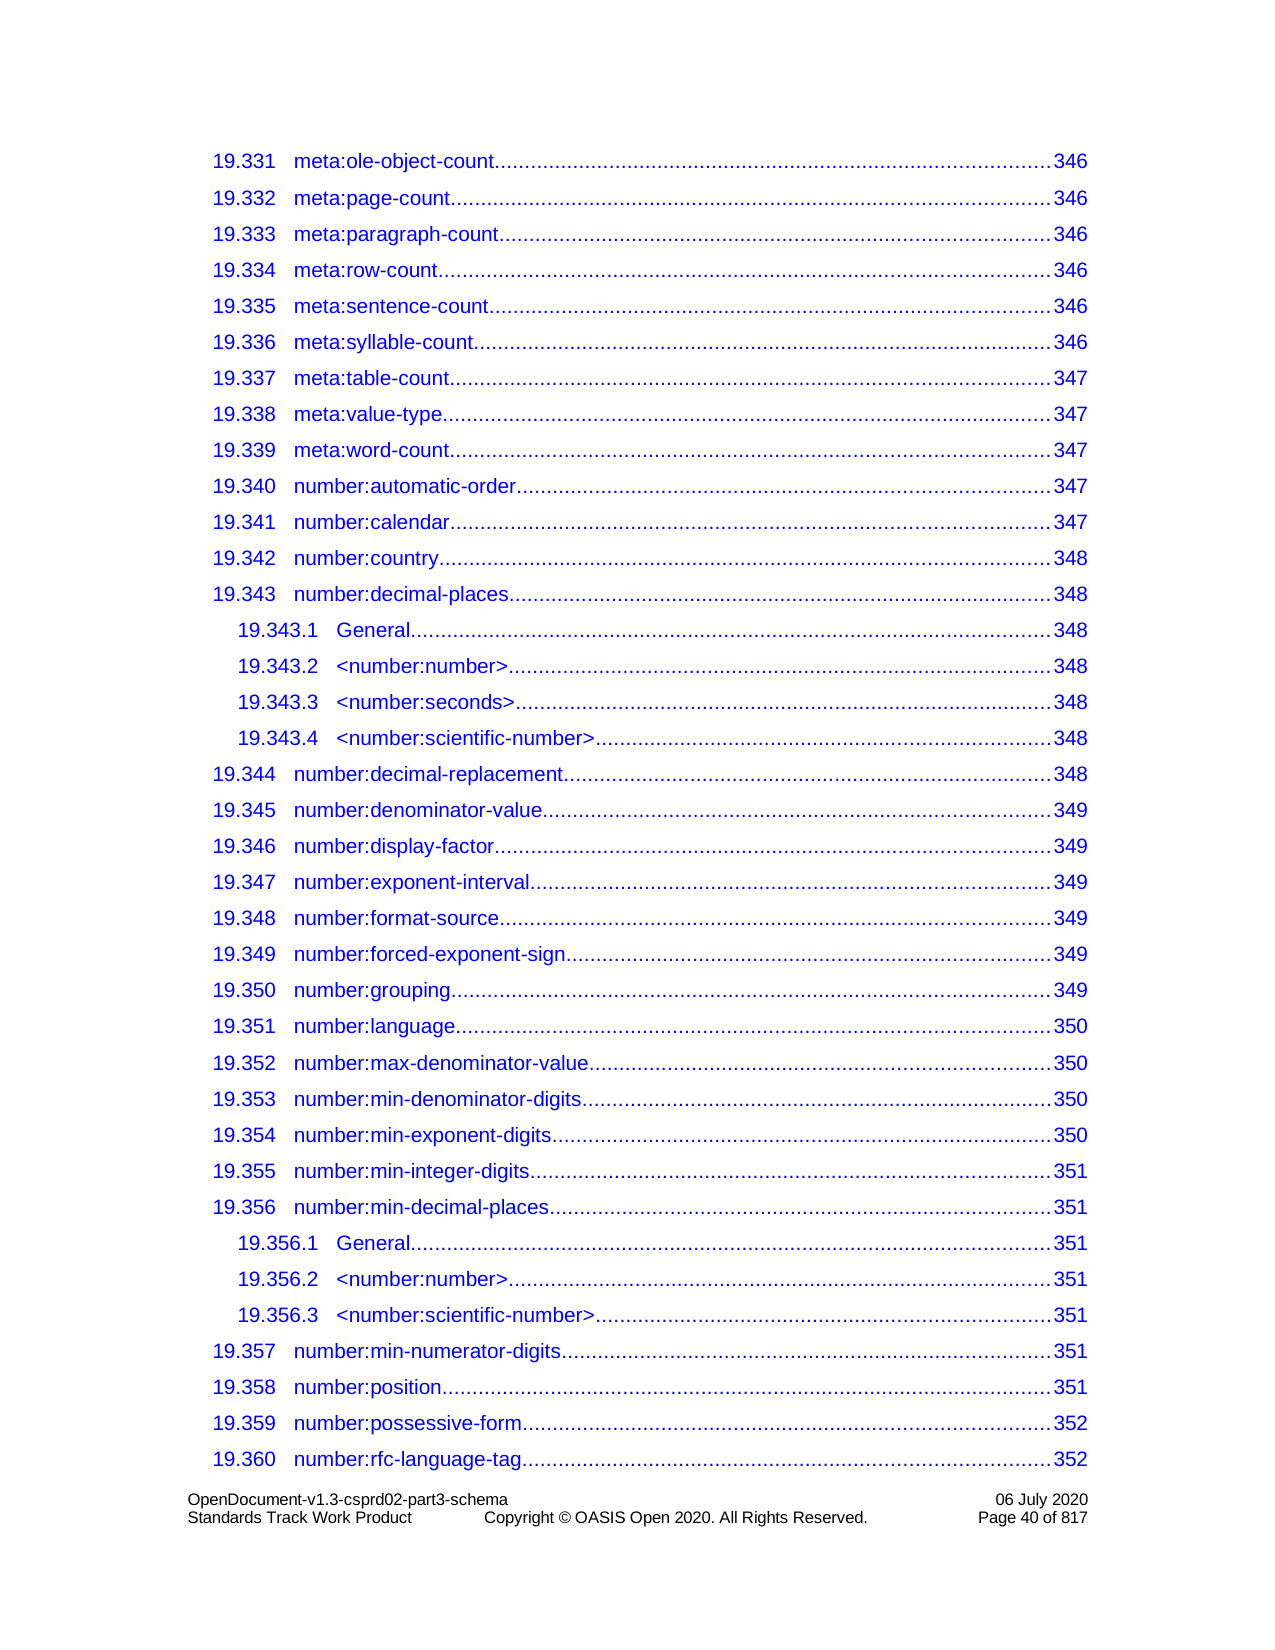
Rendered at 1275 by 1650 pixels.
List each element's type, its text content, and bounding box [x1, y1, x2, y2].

text 19.351 number:language 350 [212, 1015, 1088, 1038]
text 19.337 meta:table-count 347 [212, 366, 1088, 390]
text 19.343 number:decimal-places 348 [212, 582, 1088, 606]
text 19.347 number:exponent-interval 349 [212, 871, 1088, 894]
text 19.340 number:automatic-order 347 [212, 474, 1088, 498]
text 19.356.1 General 351 [237, 1231, 1088, 1255]
text 19.354 number:min-exponent-digits 350 [212, 1123, 1088, 1147]
text 19.359 number:possessive-form 352 [212, 1411, 1088, 1435]
text 19.352 number:max-denominator-value 350 [212, 1051, 1088, 1074]
text 19.332 meta:page-count 346 [212, 186, 1088, 209]
text 19.341 number:calendar 347 [212, 510, 1088, 534]
text 19.348 number:format-source 349 [212, 907, 1088, 930]
text 19.343.4 <number:scientific-number> 348 [237, 727, 1088, 750]
text 19.349 number:forced-exponent-sign 349 [212, 943, 1088, 966]
text 19.343.2 <number:number> 348 [237, 654, 1088, 678]
text 19.336 meta:syllable-count 346 [212, 330, 1088, 354]
text 19.346 number:display-factor 349 [212, 835, 1088, 858]
text 19.343.3 <number:seconds> 348 [237, 691, 1088, 714]
text 19.358 number:position 351 [212, 1375, 1088, 1399]
text 19.350 number:grouping 349 [212, 979, 1088, 1002]
text 19.356.3 <number:scientific-number> 351 [237, 1303, 1088, 1327]
text 19.343.1 General 348 [237, 618, 1088, 642]
text 19.356 number:min-decimal-places 351 [212, 1195, 1088, 1219]
text 19.344 number:decimal-replacement 348 [212, 763, 1088, 786]
text 19.356.2 <number:number> 351 [237, 1267, 1088, 1291]
text 19.338 meta:value-type 347 [212, 402, 1088, 426]
text 19.333 meta:paragraph-count 346 [212, 222, 1088, 246]
text 19.355 number:min-integer-digits 351 [212, 1159, 1088, 1183]
text 19.339 meta:word-count 347 [212, 438, 1088, 462]
text 19.335 meta:sentence-count 346 [212, 294, 1088, 318]
text 19.345 number:denominator-value 349 [212, 799, 1088, 822]
text 19.357 number:min-numerator-digits 351 [212, 1339, 1088, 1363]
text 19.334 meta:row-count 346 [212, 258, 1088, 282]
text 19.360 number:rfc-language-tag 352 [212, 1447, 1088, 1471]
text 19.342 number:country 348 [212, 546, 1088, 570]
text 19.331 meta:ole-object-count 346 [212, 150, 1088, 173]
text 19.353 number:min-denominator-digits 350 [212, 1087, 1088, 1111]
